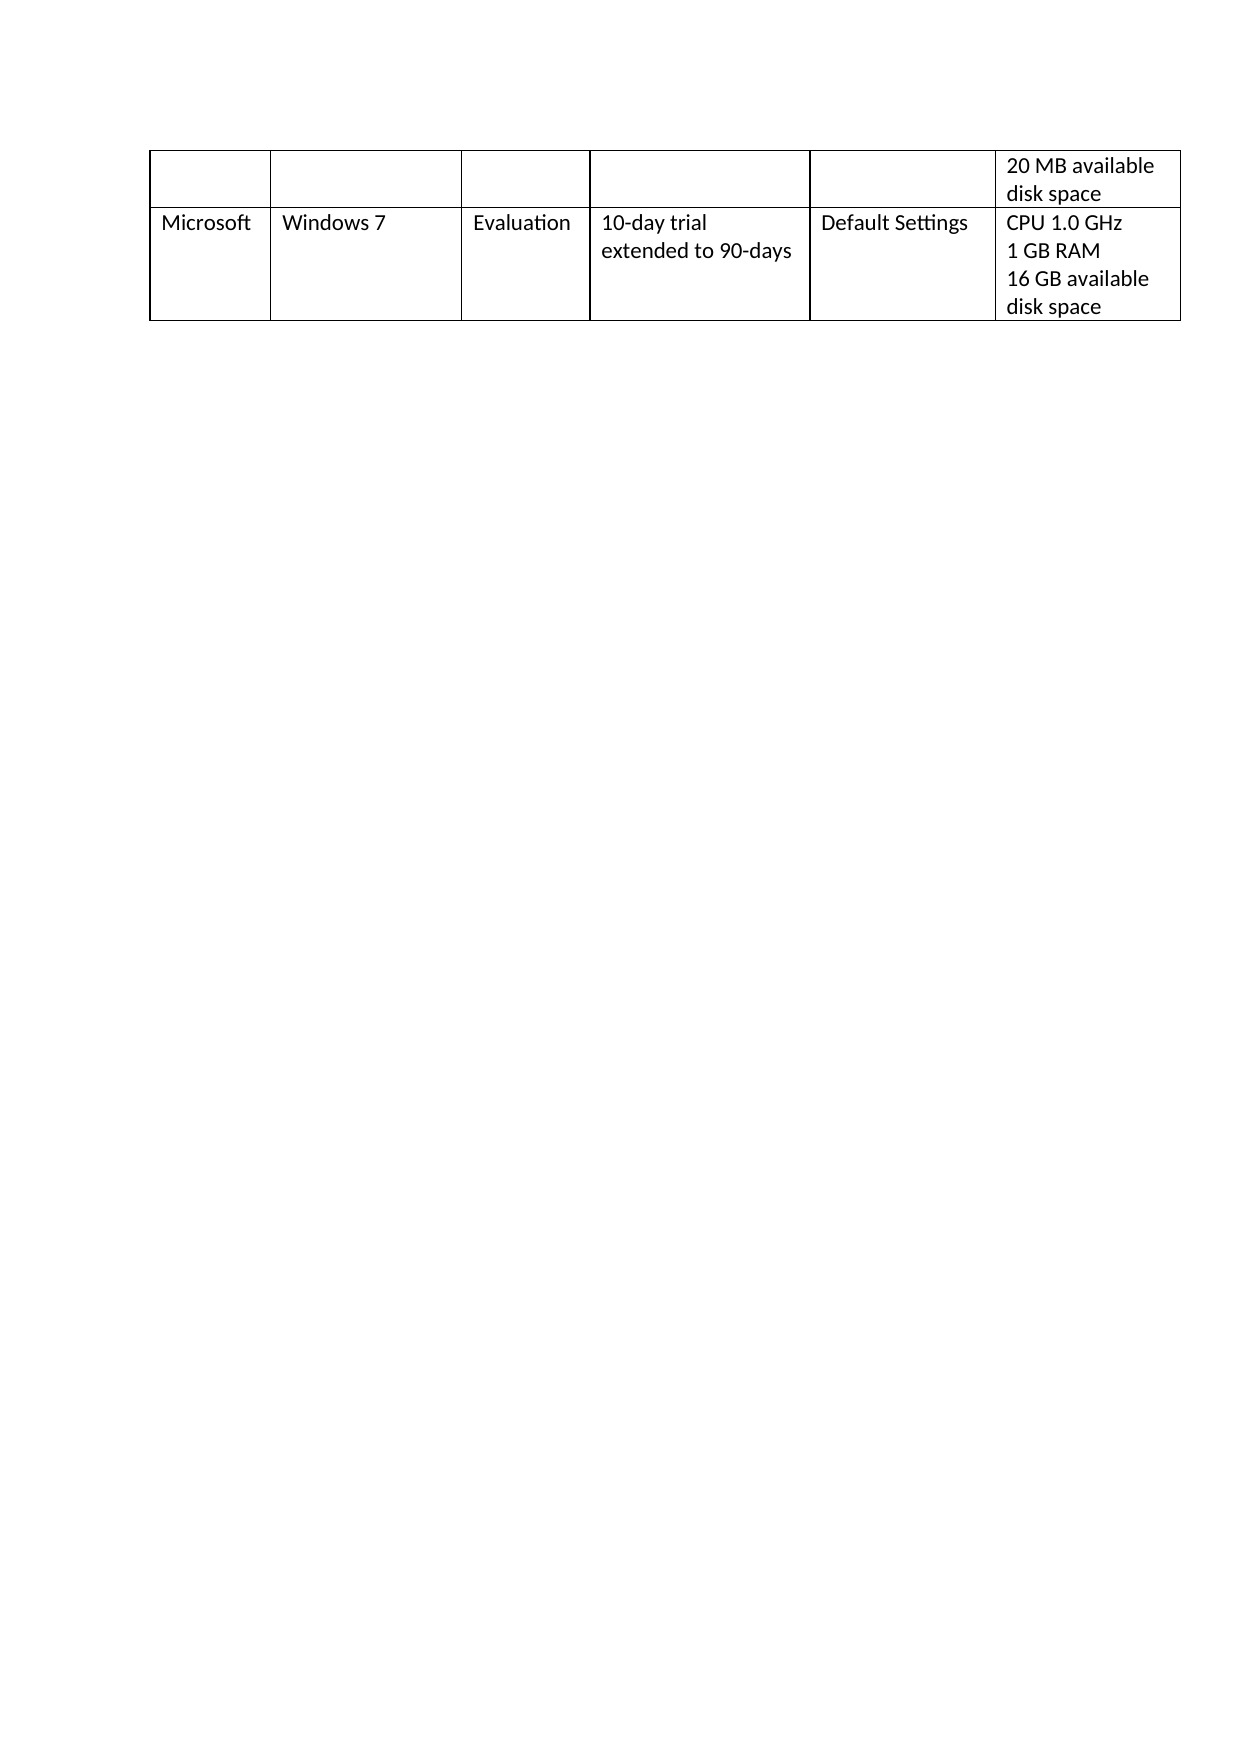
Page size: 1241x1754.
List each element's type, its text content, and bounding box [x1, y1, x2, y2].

table_cell Evaluation [462, 208, 589, 320]
table_cell CPU 1.0 GHz 1 GB RAM 16 GB available disk space [996, 208, 1180, 320]
table_cell [811, 151, 995, 207]
table_cell [462, 151, 589, 207]
table_cell 20 MB available disk space [996, 151, 1180, 207]
table_cell Microsoft [151, 208, 270, 320]
table_cell 10-day trial extended to 90-days [591, 208, 809, 320]
table_cell [151, 151, 270, 207]
table_cell [591, 151, 809, 207]
table_cell Default Settings [811, 208, 995, 320]
table_cell [271, 151, 461, 207]
table_cell Windows 7 [271, 208, 461, 320]
